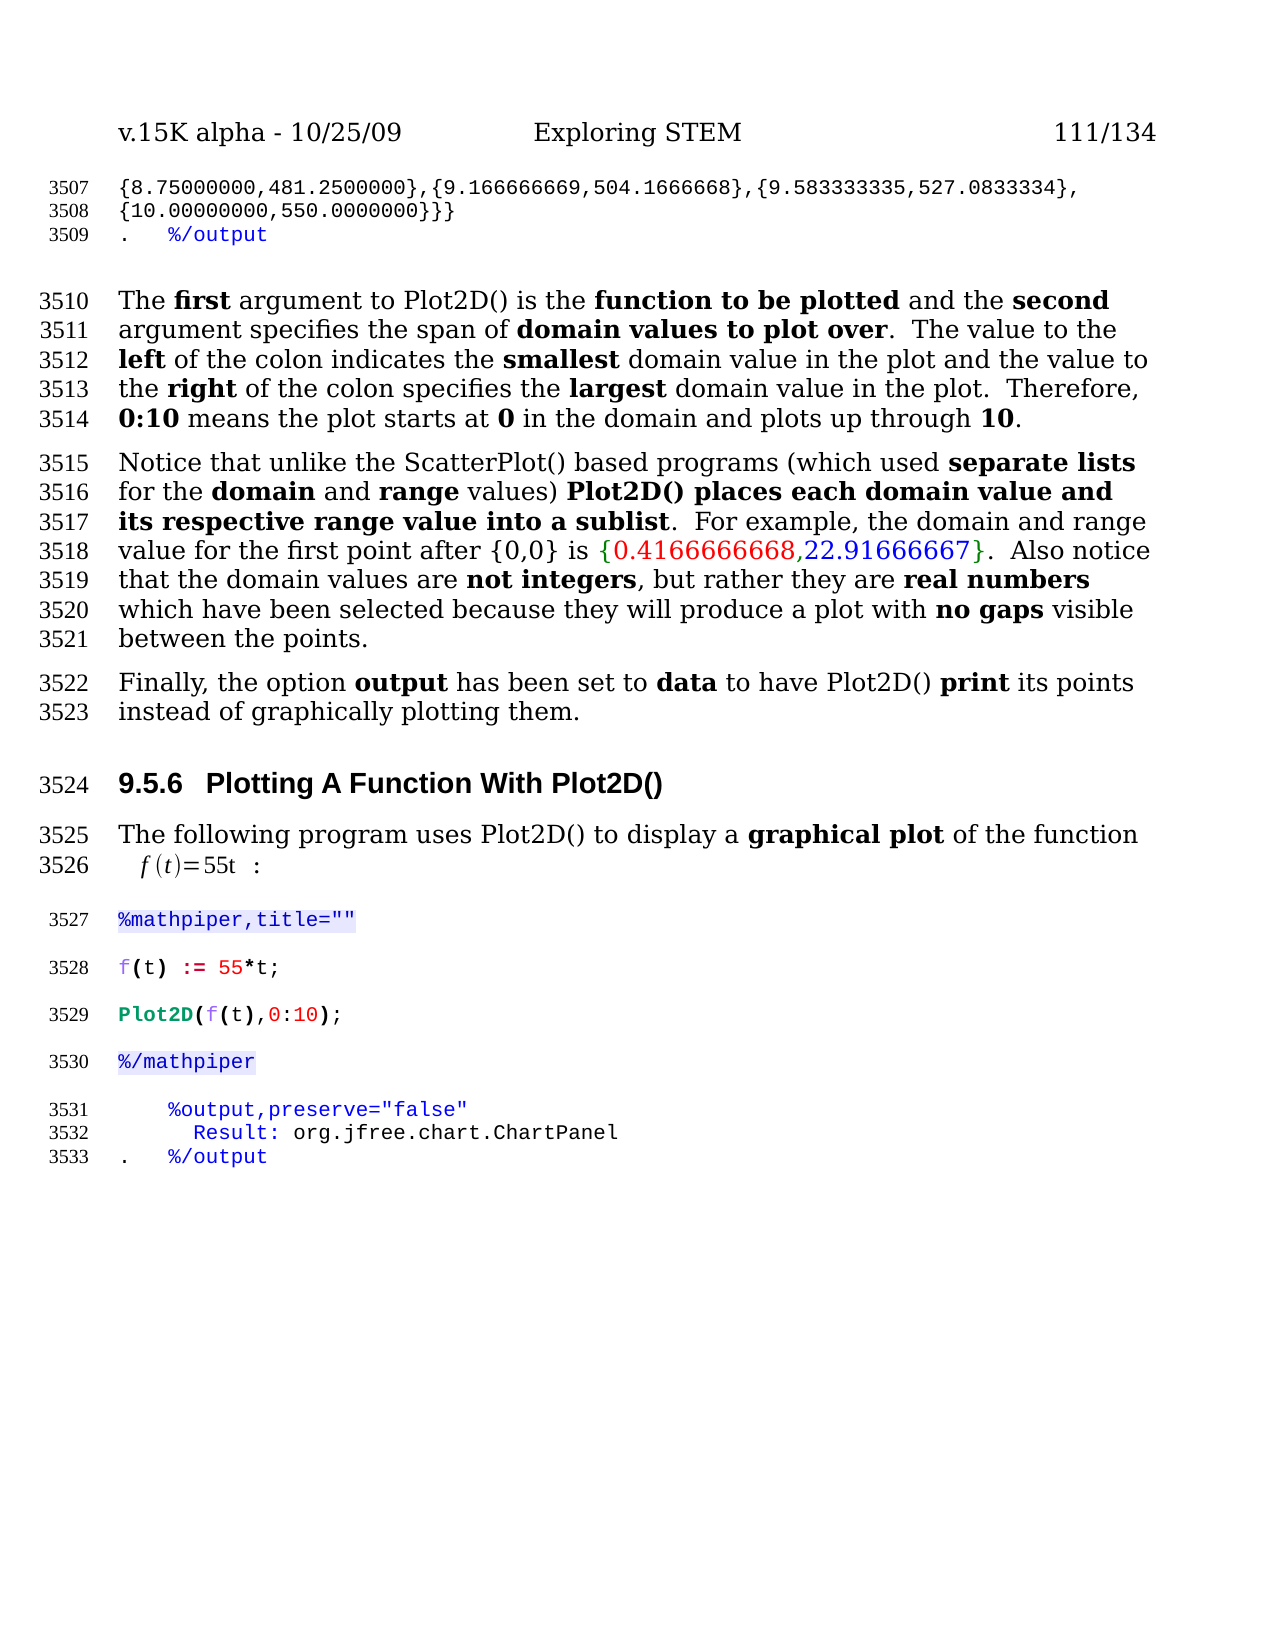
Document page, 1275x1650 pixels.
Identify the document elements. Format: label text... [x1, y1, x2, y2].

text Finally, the option output has been set to data to have Plot2D() print its points instead of graphically plotting them. [118, 668, 1157, 727]
text %/mathpiper [118, 1051, 1157, 1075]
text f(t) := 55*t; [118, 957, 1157, 980]
text . %/output [118, 1146, 1157, 1169]
text %mathpiper,title="" [118, 909, 1157, 933]
text The first argument to Plot2D() is the function to be plotted and the second argument specifies the span of domain values to plot over. The value to the left of the colon indicates the smallest domain value in the plot and the value to the right of the colon specifies the largest domain value in the plot. Therefore, 0:10 means the plot starts at 0 in the domain and plots up through 10. [118, 286, 1157, 433]
text Notice that unlike the ScatterPlot() based programs (which used separate lists for the domain and range values) Plot2D() places each domain value and its respective range value into a sublist. For example, the domain and range value for the first point after {0,0} is {0.4166666668,22.91666667}. Also notice that the domain values are not integers, but rather they are real numbers which have been selected because they will produce a plot with no gaps visible between the points. [118, 448, 1157, 653]
subtitle Plotting A Function With Plot2D() [118, 766, 1157, 799]
text {8.75000000,481.2500000},{9.166666669,504.1666668},{9.583333335,527.0833334},{10.00000000,550.0000000}}} [118, 177, 1157, 224]
text Result: org.jfree.chart.ChartPanel [118, 1122, 1157, 1146]
text Plot2D(f(t),0:10); [118, 1004, 1157, 1028]
text The following program uses Plot2D() to display a graphical plot of the function: [118, 820, 1157, 880]
text %output,preserve="false" [118, 1099, 1157, 1122]
text . %/output [118, 224, 1157, 248]
